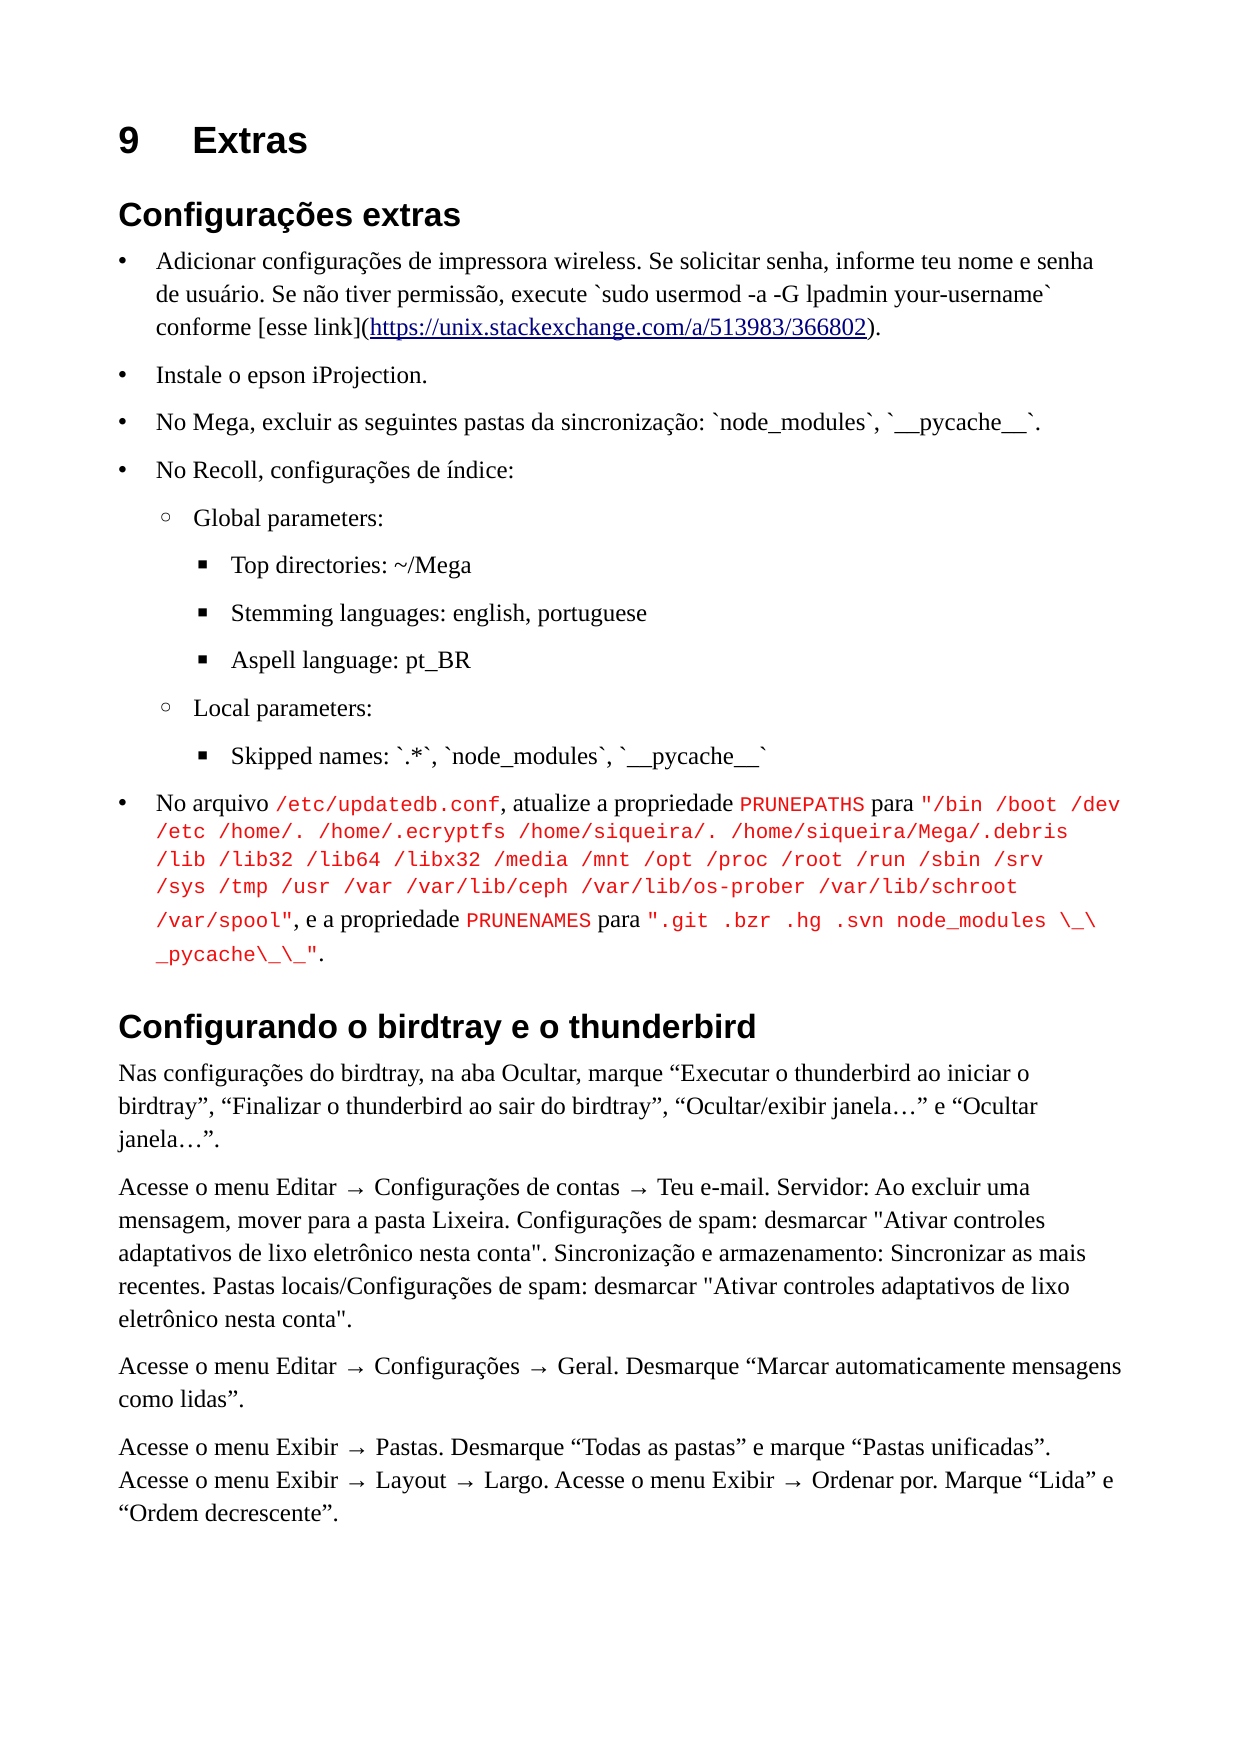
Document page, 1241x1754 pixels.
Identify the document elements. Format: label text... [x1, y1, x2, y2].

list Skipped names: `.*`, `node_modules`, `__pycache__` [193, 741, 1122, 769]
list Instale o epson iProjection. [118, 360, 1122, 389]
subtitle Extras [118, 118, 1122, 162]
list Aspell language: pt_BR [193, 646, 1122, 674]
list Global parameters: [156, 503, 1122, 531]
list No Mega, excluir as seguintes pastas da sincronização: `node_modules`, `__pycache__`. [118, 407, 1122, 436]
text Acesse o menu Editar → Configurações → Geral. Desmarque “Marcar automaticamente mensagens como lidas”. [118, 1351, 1122, 1413]
text Acesse o menu Exibir → Pastas. Desmarque “Todas as pastas” e marque “Pastas unificadas”. Acesse o menu Exibir → Layout → Largo. Acesse o menu Exibir → Ordenar por. Marque “Lida” e “Ordem decrescente”. [118, 1432, 1122, 1527]
list Adicionar configurações de impressora wireless. Se solicitar senha, informe teu nome e senha de usuário. Se não tiver permissão, execute `sudo usermod -a -G lpadmin your-username` conforme [esse link](https://unix.stackexchange.com/a/513983/366802). [118, 246, 1122, 341]
list Stemming languages: english, portuguese [193, 598, 1122, 627]
list No arquivo /etc/updatedb.conf, atualize a propriedade PRUNEPATHS para "/bin /boot /dev /etc /home/. /home/.ecryptfs /home/siqueira/. /home/siqueira/Mega/.debris /lib /lib32 /lib64 /libx32 /media /mnt /opt /proc /root /run /sbin /srv /sys /tmp /usr /var /var/lib/ceph /var/lib/os-prober /var/lib/schroot /var/spool", e a propriedade PRUNENAMES para ".git .bzr .hg .svn node_modules \_\_pycache\_\_". [118, 788, 1122, 967]
text Nas configurações do birdtray, na aba Ocultar, marque “Executar o thunderbird ao iniciar o birdtray”, “Finalizar o thunderbird ao sair do birdtray”, “Ocultar/exibir janela…” e “Ocultar janela…”. [118, 1058, 1122, 1153]
text Acesse o menu Editar → Configurações de contas → Teu e-mail. Servidor: Ao excluir uma mensagem, mover para a pasta Lixeira. Configurações de spam: desmarcar "Ativar controles adaptativos de lixo eletrônico nesta conta". Sincronização e armazenamento: Sincronizar as mais recentes. Pastas locais/Configurações de spam: desmarcar "Ativar controles adaptativos de lixo eletrônico nesta conta". [118, 1172, 1122, 1333]
subtitle Configurações extras [118, 195, 1122, 234]
list No Recoll, configurações de índice: [118, 455, 1122, 484]
list Local parameters: [156, 693, 1122, 722]
list Top directories: ~/Mega [193, 550, 1122, 579]
subtitle Configurando o birdtray e o thunderbird [118, 1007, 1122, 1046]
